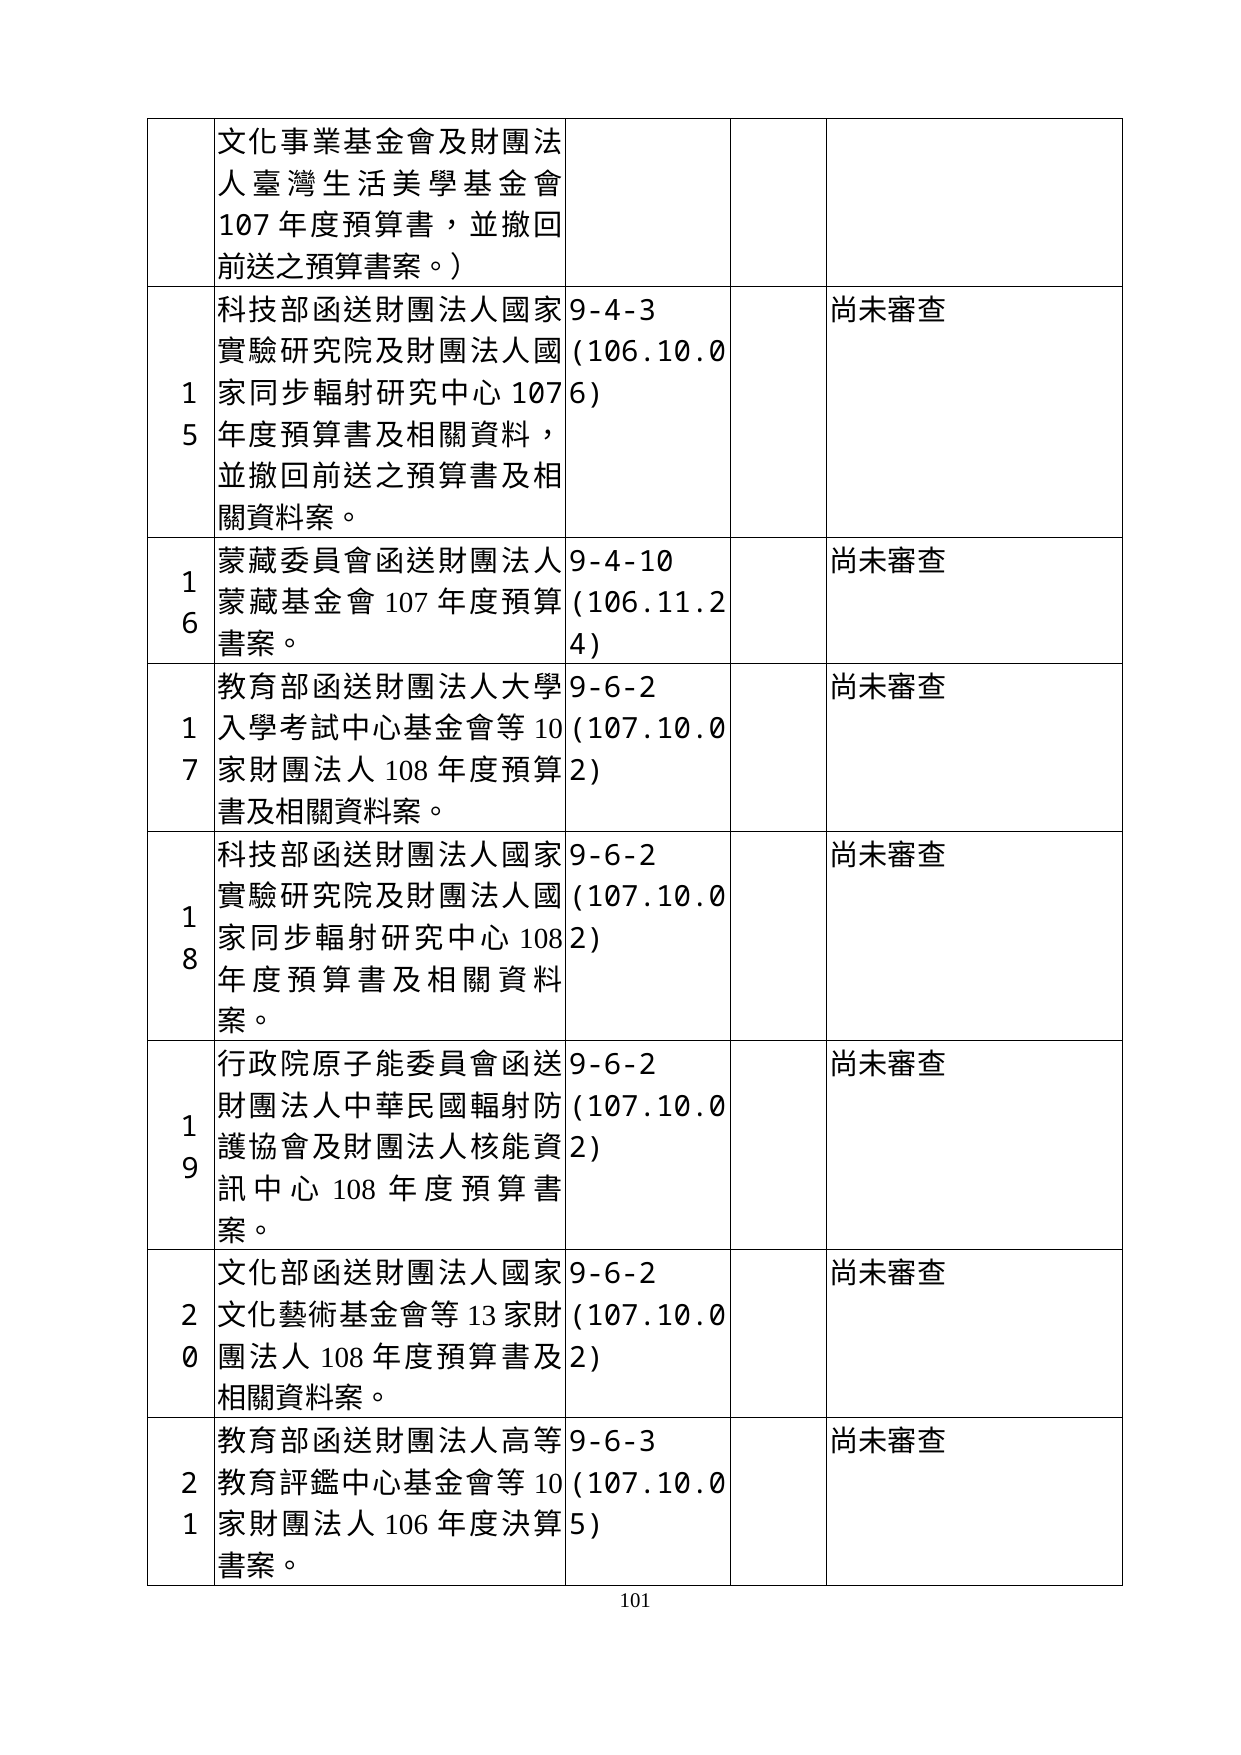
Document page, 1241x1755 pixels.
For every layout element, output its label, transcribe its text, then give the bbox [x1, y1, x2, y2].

table_cell [148, 538, 214, 663]
table_cell 蒙藏委員會函送財團法人蒙藏基金會107年度預算書案。 [215, 538, 565, 663]
table_cell 尚未審查 [827, 287, 1122, 537]
table_cell 9-4-3 (106.10.06) [566, 287, 730, 537]
table_cell 尚未審查 [827, 1418, 1122, 1585]
table_cell [148, 119, 214, 286]
table_cell 9-6-2 (107.10.02) [566, 664, 730, 831]
table_cell [148, 1418, 214, 1585]
table_cell 教育部函送財團法人高等教育評鑑中心基金會等10家財團法人106年度決算書案。 [215, 1418, 565, 1585]
table_cell [731, 287, 826, 537]
table_cell [148, 287, 214, 537]
table_cell 教育部函送財團法人大學入學考試中心基金會等10家財團法人108年度預算書及相關資料案。 [215, 664, 565, 831]
table_cell 文化部函送財團法人國家文化藝術基金會等13家財團法人108年度預算書及相關資料案。 [215, 1250, 565, 1417]
table_cell [148, 832, 214, 1040]
table_cell [731, 664, 826, 831]
table_cell 尚未審查 [827, 1041, 1122, 1249]
table_cell [731, 119, 826, 286]
table_cell 科技部函送財團法人國家實驗研究院及財團法人國家同步輻射研究中心107年度預算書及相關資料，並撤回前送之預算書及相關資料案。 [215, 287, 565, 537]
table_cell 9-6-3 (107.10.05) [566, 1418, 730, 1585]
table_cell [731, 1418, 826, 1585]
table_cell 尚未審查 [827, 832, 1122, 1040]
table_cell 尚未審查 [827, 1250, 1122, 1417]
table_cell [731, 832, 826, 1040]
table_cell 9-6-2 (107.10.02) [566, 1041, 730, 1249]
table_cell 9-6-2 (107.10.02) [566, 832, 730, 1040]
table_cell [148, 1041, 214, 1249]
table_cell 9-6-2 (107.10.02) [566, 1250, 730, 1417]
table_cell [731, 538, 826, 663]
table_cell 尚未審查 [827, 538, 1122, 663]
table_cell 文化事業基金會及財團法人臺灣生活美學基金會107年度預算書，並撤回前送之預算書案。） [215, 119, 565, 286]
table_cell [148, 664, 214, 831]
table_cell [731, 1041, 826, 1249]
table_cell 尚未審查 [827, 664, 1122, 831]
table_cell [827, 119, 1122, 286]
table_cell 行政院原子能委員會函送財團法人中華民國輻射防護協會及財團法人核能資訊中心108年度預算書案。 [215, 1041, 565, 1249]
table_cell 科技部函送財團法人國家實驗研究院及財團法人國家同步輻射研究中心108年度預算書及相關資料案。 [215, 832, 565, 1040]
table_cell [731, 1250, 826, 1417]
table_cell [566, 119, 730, 286]
table_cell 9-4-10 (106.11.24) [566, 538, 730, 663]
table_cell [148, 1250, 214, 1417]
